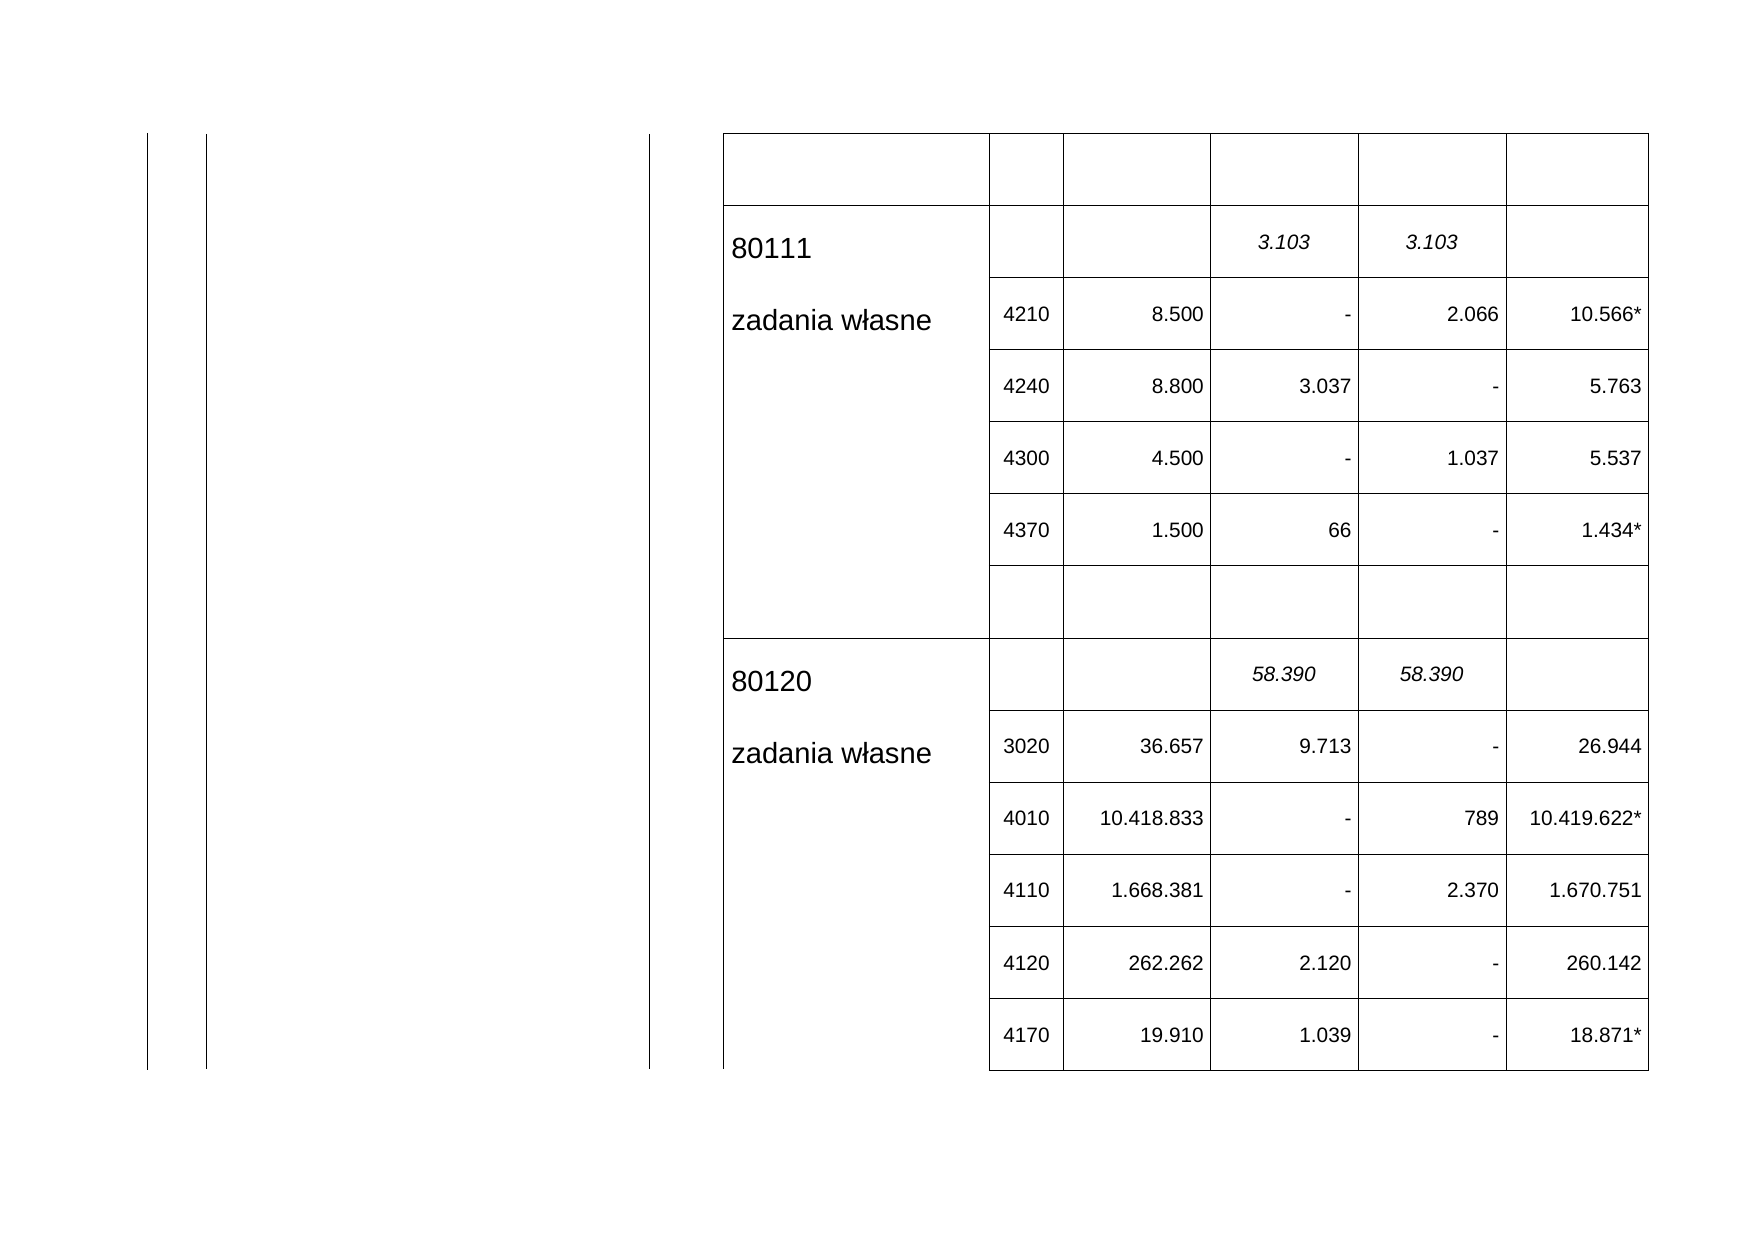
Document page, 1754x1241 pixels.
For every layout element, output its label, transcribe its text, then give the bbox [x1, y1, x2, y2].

table_cell [207, 998, 650, 1070]
table_cell 66 [1211, 494, 1358, 565]
table_cell [1064, 134, 1210, 205]
table_cell [148, 349, 206, 421]
table_cell [724, 349, 989, 421]
table_cell [207, 205, 649, 277]
table_cell [650, 854, 723, 926]
table_cell [148, 205, 206, 277]
table_cell 4010 [990, 783, 1063, 854]
table_cell 8.800 [1064, 350, 1210, 421]
table_cell 80111 [724, 206, 989, 277]
table_cell 4240 [990, 350, 1063, 421]
table_cell 58.390 [1211, 639, 1358, 709]
table_cell [148, 277, 206, 349]
table_cell zadania własne [724, 277, 989, 349]
table_cell - [1211, 422, 1358, 493]
table_cell 58.390 [1359, 639, 1506, 709]
table_cell [650, 277, 723, 349]
table_cell [1507, 134, 1648, 205]
table_cell [207, 782, 649, 854]
table_cell 4110 [990, 855, 1063, 926]
table_cell - [1211, 278, 1358, 349]
table_cell 8.500 [1064, 278, 1210, 349]
table_cell [1211, 566, 1358, 637]
table_cell 3.103 [1359, 206, 1506, 277]
table_cell 1.039 [1211, 999, 1358, 1070]
table_cell [207, 854, 649, 926]
table_cell 5.537 [1507, 422, 1648, 493]
table_cell 2.120 [1211, 927, 1358, 998]
table_cell [1507, 566, 1648, 637]
table_cell [148, 782, 206, 854]
table_cell [207, 349, 649, 421]
table_cell [1211, 134, 1358, 205]
table_cell [724, 421, 989, 493]
table_cell 2.066 [1359, 278, 1506, 349]
table_cell [148, 710, 206, 782]
table_cell 1.668.381 [1064, 855, 1210, 926]
table_cell [724, 926, 989, 998]
table_cell [724, 134, 989, 205]
table_cell 5.763 [1507, 350, 1648, 421]
table_cell 3.037 [1211, 350, 1358, 421]
table_cell [724, 854, 989, 926]
table_cell 10.419.622* [1507, 783, 1648, 854]
table_cell [990, 639, 1063, 709]
table_cell 3.103 [1211, 206, 1358, 277]
table_cell [207, 133, 649, 205]
table_cell [207, 565, 649, 637]
table_cell [207, 493, 649, 565]
table_cell - [1211, 783, 1358, 854]
table_cell [1507, 206, 1648, 277]
table_cell [650, 349, 723, 421]
table_cell [148, 565, 206, 637]
table_cell [650, 133, 723, 205]
table_cell [148, 493, 206, 565]
table_cell [148, 133, 206, 205]
table_cell [207, 710, 649, 782]
table_cell [724, 782, 989, 854]
table_cell 80120 [724, 639, 989, 709]
table_cell zadania własne [724, 710, 989, 782]
table_cell [1064, 639, 1210, 709]
table_cell [650, 926, 723, 998]
table_cell [724, 565, 989, 637]
table_cell 26.944 [1507, 711, 1648, 782]
table_cell 4210 [990, 278, 1063, 349]
table_cell [990, 134, 1063, 205]
table_cell 789 [1359, 783, 1506, 854]
table_cell 4370 [990, 494, 1063, 565]
table_cell [148, 421, 206, 493]
table_cell [1064, 566, 1210, 637]
table_cell 260.142 [1507, 927, 1648, 998]
table_cell [148, 998, 207, 1070]
table_cell [207, 277, 649, 349]
table_cell [724, 998, 989, 1070]
table_cell 2.370 [1359, 855, 1506, 926]
table_cell [1507, 639, 1648, 709]
table_cell [1359, 566, 1506, 637]
table_cell 1.670.751 [1507, 855, 1648, 926]
table_cell [724, 493, 989, 565]
table_cell [650, 638, 723, 709]
table_cell 4120 [990, 927, 1063, 998]
table_cell 1.500 [1064, 494, 1210, 565]
table_cell [650, 565, 723, 637]
table_cell [650, 782, 723, 854]
table_cell - [1359, 927, 1506, 998]
table_cell 4300 [990, 422, 1063, 493]
table_cell - [1359, 350, 1506, 421]
table_cell [990, 566, 1063, 637]
table_cell - [1359, 999, 1506, 1070]
table_cell 262.262 [1064, 927, 1210, 998]
table_cell 18.871* [1507, 999, 1648, 1070]
table_cell 10.566* [1507, 278, 1648, 349]
table_cell [990, 206, 1063, 277]
table_cell [650, 205, 723, 277]
table_cell 19.910 [1064, 999, 1210, 1070]
table_cell 9.713 [1211, 711, 1358, 782]
table_cell [1359, 134, 1506, 205]
table_cell [207, 638, 649, 709]
table_cell [148, 926, 206, 998]
table_cell [148, 638, 206, 709]
table_cell [650, 998, 724, 1070]
table_cell - [1359, 711, 1506, 782]
table_cell 4170 [990, 999, 1063, 1070]
table_cell [650, 421, 723, 493]
table_cell 10.418.833 [1064, 783, 1210, 854]
table_cell 3020 [990, 711, 1063, 782]
table_cell 1.037 [1359, 422, 1506, 493]
table_cell [207, 926, 649, 998]
table_cell [1064, 206, 1210, 277]
table_cell 4.500 [1064, 422, 1210, 493]
table_cell [650, 493, 723, 565]
table_cell [148, 854, 206, 926]
table_cell 1.434* [1507, 494, 1648, 565]
table_cell - [1359, 494, 1506, 565]
table_cell [650, 710, 723, 782]
table_cell 36.657 [1064, 711, 1210, 782]
table_cell - [1211, 855, 1358, 926]
table_cell [207, 421, 649, 493]
